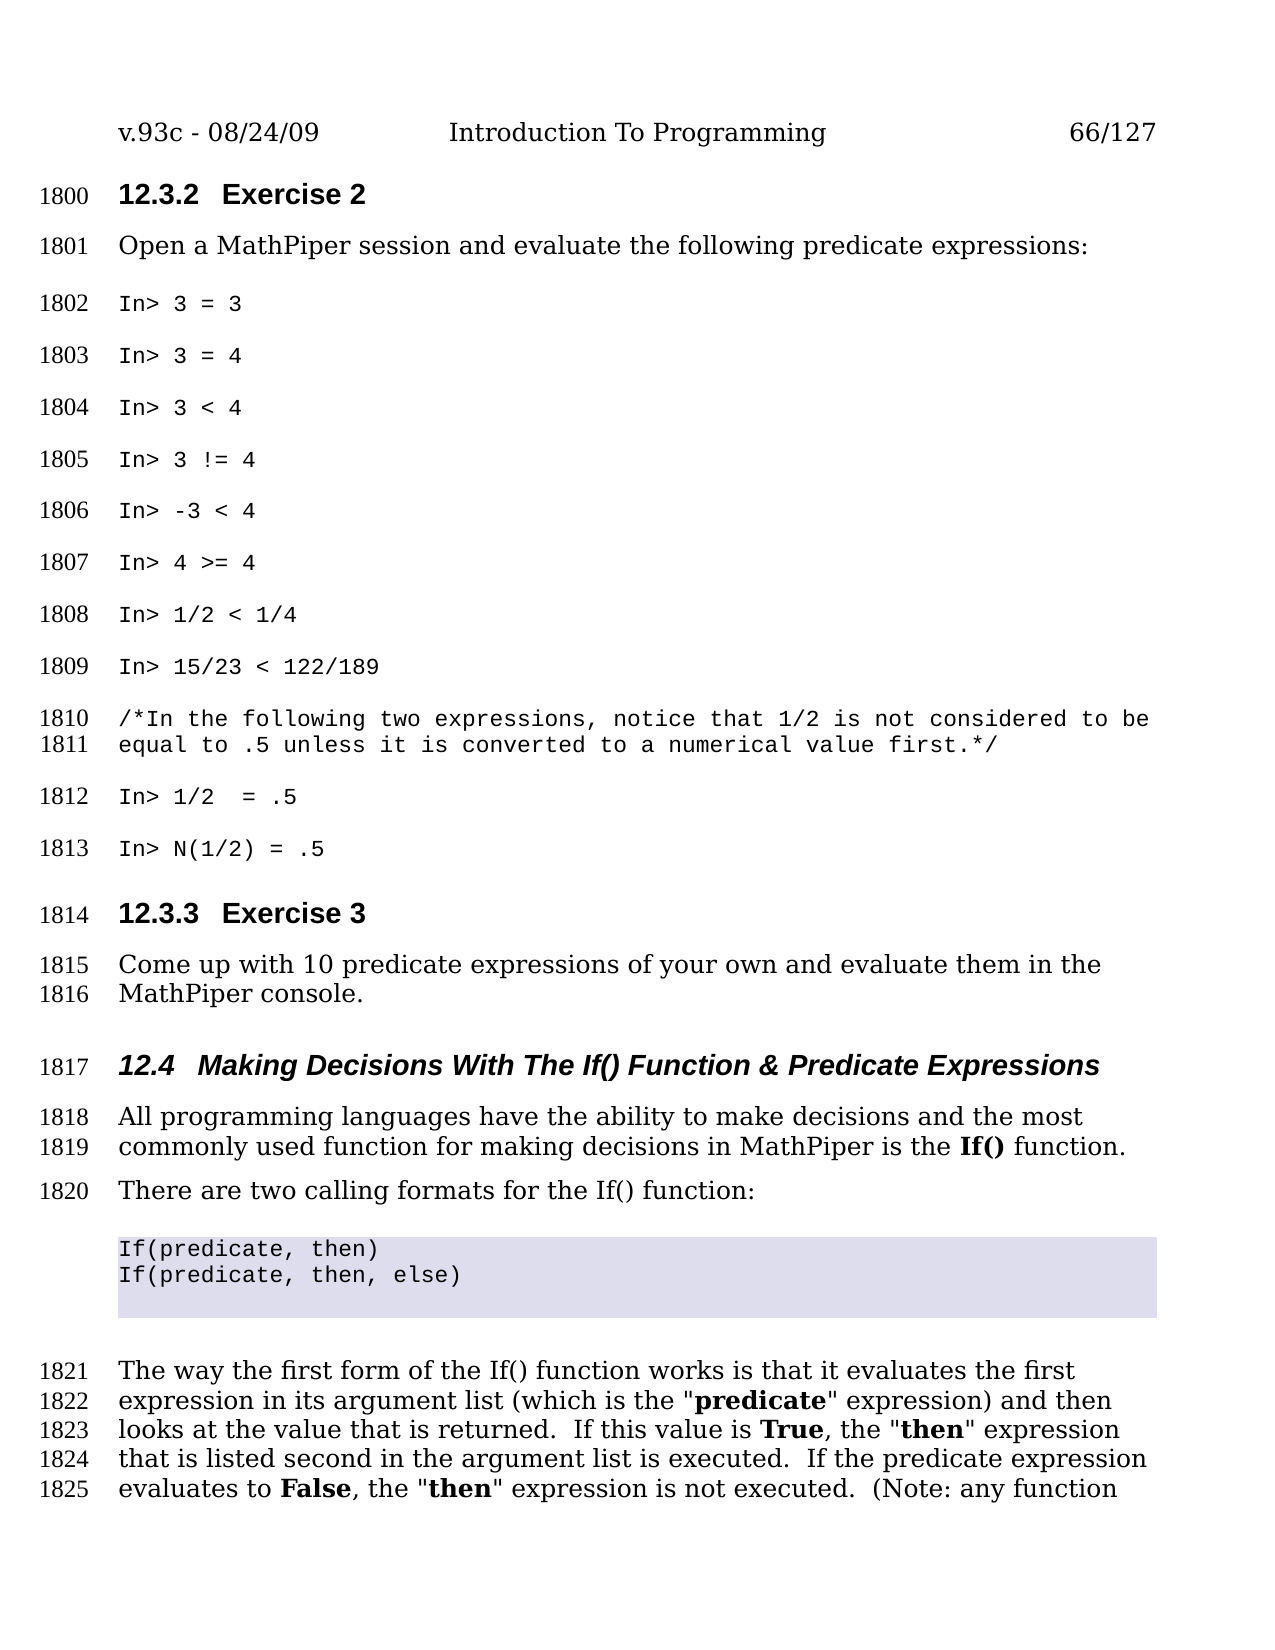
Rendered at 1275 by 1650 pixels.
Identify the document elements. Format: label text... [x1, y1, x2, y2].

text The way the first form of the If() function works is that it evaluates the first expression in its argument list (which is the "predicate" expression) and then looks at the value that is returned. If this value is True, the "then" expression that is listed second in the argument list is executed. If the predicate expression evaluates to False, the "then" expression is not executed. (Note: any function [118, 1357, 1157, 1503]
text All programming languages have the ability to make decisions and the most commonly used function for making decisions in MathPiper is the If() function. [118, 1102, 1157, 1161]
text In> 3 < 4 [118, 396, 1157, 422]
subtitle Exercise 2 [118, 177, 1157, 210]
text In> 15/23 < 122/189 [118, 656, 1157, 681]
text /*In the following two expressions, notice that 1/2 is not considered to be equal to .5 unless it is converted to a numerical value first.*/ [118, 707, 1157, 759]
subtitle Exercise 3 [118, 896, 1157, 929]
text In> N(1/2) = .5 [118, 837, 1157, 863]
text In> 4 >= 4 [118, 552, 1157, 578]
text In> 3 = 4 [118, 344, 1157, 370]
text In> 1/2 < 1/4 [118, 604, 1157, 629]
table_header If(predicate, then) If(predicate, then, else) [118, 1237, 1157, 1318]
subtitle Making Decisions With The If() Function & Predicate Expressions [118, 1048, 1157, 1081]
text In> -3 < 4 [118, 500, 1157, 526]
text There are two calling formats for the If() function: [118, 1176, 1157, 1205]
text Open a MathPiper session and evaluate the following predicate expressions: [118, 231, 1157, 260]
text In> 3 != 4 [118, 448, 1157, 474]
text In> 1/2 = .5 [118, 785, 1157, 811]
text In> 3 = 3 [118, 292, 1157, 318]
text Come up with 10 predicate expressions of your own and evaluate them in the MathPiper console. [118, 951, 1157, 1009]
